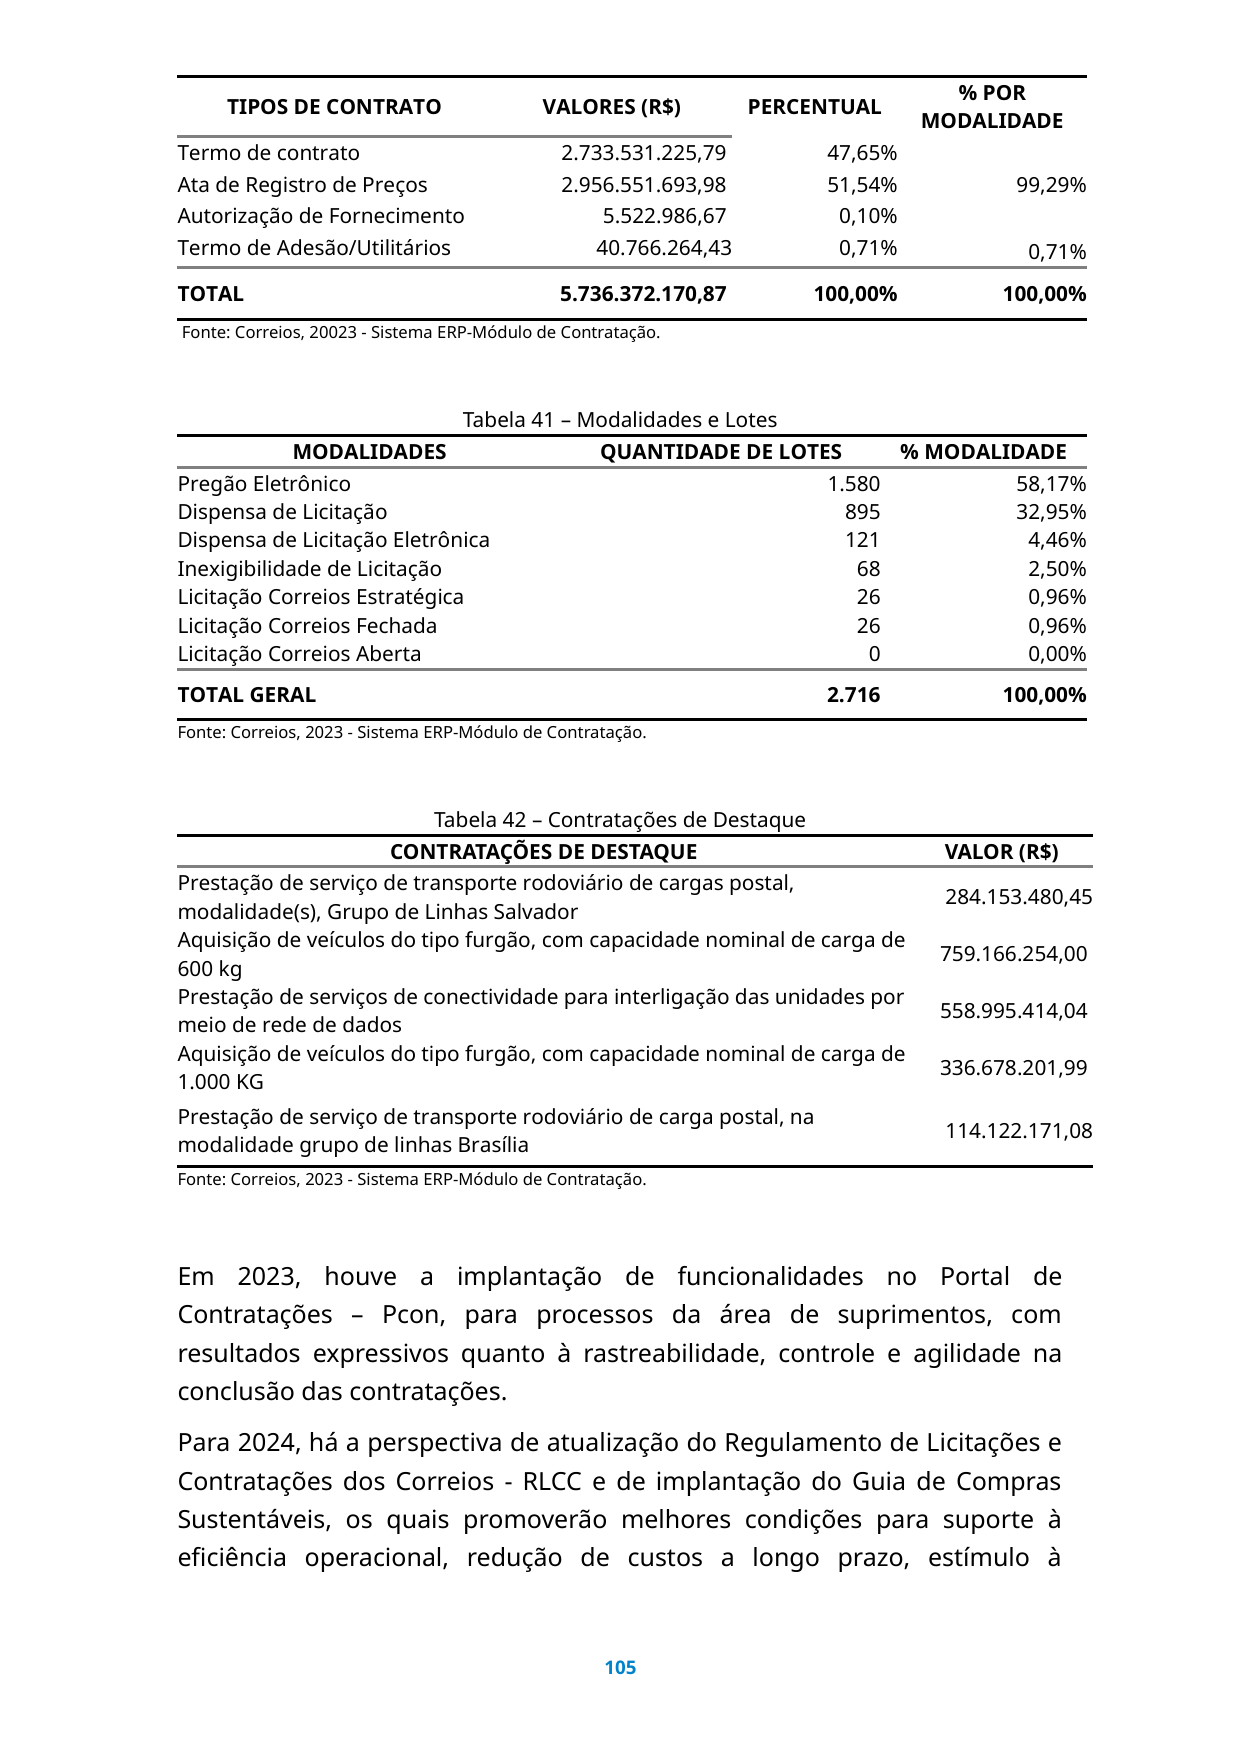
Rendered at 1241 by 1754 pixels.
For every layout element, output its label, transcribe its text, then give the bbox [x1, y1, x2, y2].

table_cell Licitação Correios Estratégica [177, 583, 562, 611]
table_cell 2.956.551.693,98 [491, 167, 732, 198]
table_cell 2,50% [880, 554, 1087, 582]
table_cell 100,00% [898, 269, 1087, 318]
table_cell 5.736.372.170,87 [491, 269, 732, 318]
text Em 2023, houve a implantação de funcionalidades no Portal de Contratações – Pcon, para processos da área de suprimentos, com resultados expressivos quanto à rastreabilidade, controle e agilidade na conclusão das contratações. [177, 1254, 1063, 1408]
table_cell 284.153.480,45 [910, 868, 1093, 925]
table_header PERCENTUAL [732, 78, 897, 135]
table_header QUANTIDADE DE LOTES [562, 437, 880, 466]
table_cell 100,00% [880, 671, 1087, 717]
table_header VALOR (R$) [910, 837, 1093, 865]
table_cell Dispensa de Licitação Eletrônica [177, 526, 562, 554]
table_cell 0,71% [732, 230, 897, 266]
table_cell Prestação de serviço de transporte rodoviário de cargas postal, modalidade(s), Grupo de Linhas Salvador [177, 868, 910, 925]
table_cell Aquisição de veículos do tipo furgão, com capacidade nominal de carga de 1.000 KG [177, 1039, 910, 1096]
table_cell Prestação de serviço de transporte rodoviário de carga postal, na modalidade grupo de linhas Brasília [177, 1096, 910, 1165]
table_header % POR MODALIDADE [898, 78, 1087, 135]
table_cell 759.166.254,00 [910, 925, 1093, 982]
table_cell Pregão Eletrônico [177, 469, 562, 497]
table_cell 99,29% [898, 138, 1087, 230]
table_cell 558.995.414,04 [910, 982, 1093, 1039]
table_cell 26 [562, 611, 880, 639]
table_cell Ata de Registro de Preços [177, 167, 491, 198]
table_cell 121 [562, 526, 880, 554]
table_cell 336.678.201,99 [910, 1039, 1093, 1096]
text Tabela 42 – Contratações de Destaque [177, 802, 1063, 834]
table_cell Prestação de serviços de conectividade para interligação das unidades por meio de rede de dados [177, 982, 910, 1039]
text Fonte: Correios, 2023 - Sistema ERP-Módulo de Contratação. [177, 721, 1063, 743]
table_cell 26 [562, 583, 880, 611]
table_cell 40.766.264,43 [491, 230, 732, 266]
table_cell TOTAL GERAL [177, 671, 562, 717]
table_cell Aquisição de veículos do tipo furgão, com capacidade nominal de carga de 600 kg [177, 925, 910, 982]
text Fonte: Correios, 2023 - Sistema ERP-Módulo de Contratação. [177, 1168, 1063, 1191]
table_cell 2.733.531.225,79 [491, 138, 732, 167]
table_cell 58,17% [880, 469, 1087, 497]
table_cell Autorização de Fornecimento [177, 198, 491, 230]
table_cell Licitação Correios Aberta [177, 639, 562, 668]
table_cell 0,96% [880, 583, 1087, 611]
table_cell 0,10% [732, 198, 897, 230]
table_header % MODALIDADE [880, 437, 1087, 466]
text Para 2024, há a perspectiva de atualização do Regulamento de Licitações e Contratações dos Correios - RLCC e de implantação do Guia de Compras Sustentáveis, os quais promoverão melhores condições para suporte à eficiência operacional, redução de custos a longo prazo, estímulo à [177, 1420, 1063, 1574]
table_cell 0,96% [880, 611, 1087, 639]
table_cell Licitação Correios Fechada [177, 611, 562, 639]
table_cell Termo de Adesão/Utilitários [177, 230, 491, 266]
table_header VALORES (R$) [491, 78, 732, 135]
table_header MODALIDADES [177, 437, 562, 466]
table_cell Termo de contrato [177, 138, 491, 167]
table_cell 1.580 [562, 469, 880, 497]
table_cell Dispensa de Licitação [177, 497, 562, 526]
text Fonte: Correios, 20023 - Sistema ERP-Módulo de Contratação. [177, 321, 1063, 344]
table_cell 47,65% [732, 138, 897, 167]
table_cell 100,00% [732, 269, 897, 318]
table_cell 51,54% [732, 167, 897, 198]
table_cell 5.522.986,67 [491, 198, 732, 230]
table_cell 68 [562, 554, 880, 582]
table_cell 32,95% [880, 497, 1087, 526]
table_header CONTRATAÇÕES DE DESTAQUE [177, 837, 910, 865]
table_cell TOTAL [177, 269, 491, 318]
table_cell 0,71% [898, 230, 1087, 266]
table_cell 4,46% [880, 526, 1087, 554]
table_header TIPOS DE CONTRATO [177, 78, 491, 135]
text Tabela 41 – Modalidades e Lotes [177, 403, 1063, 434]
table_cell 0 [562, 639, 880, 668]
table_cell 114.122.171,08 [910, 1096, 1093, 1165]
table_cell 0,00% [880, 639, 1087, 668]
table_cell 2.716 [562, 671, 880, 717]
table_cell Inexigibilidade de Licitação [177, 554, 562, 582]
table_cell 895 [562, 497, 880, 526]
